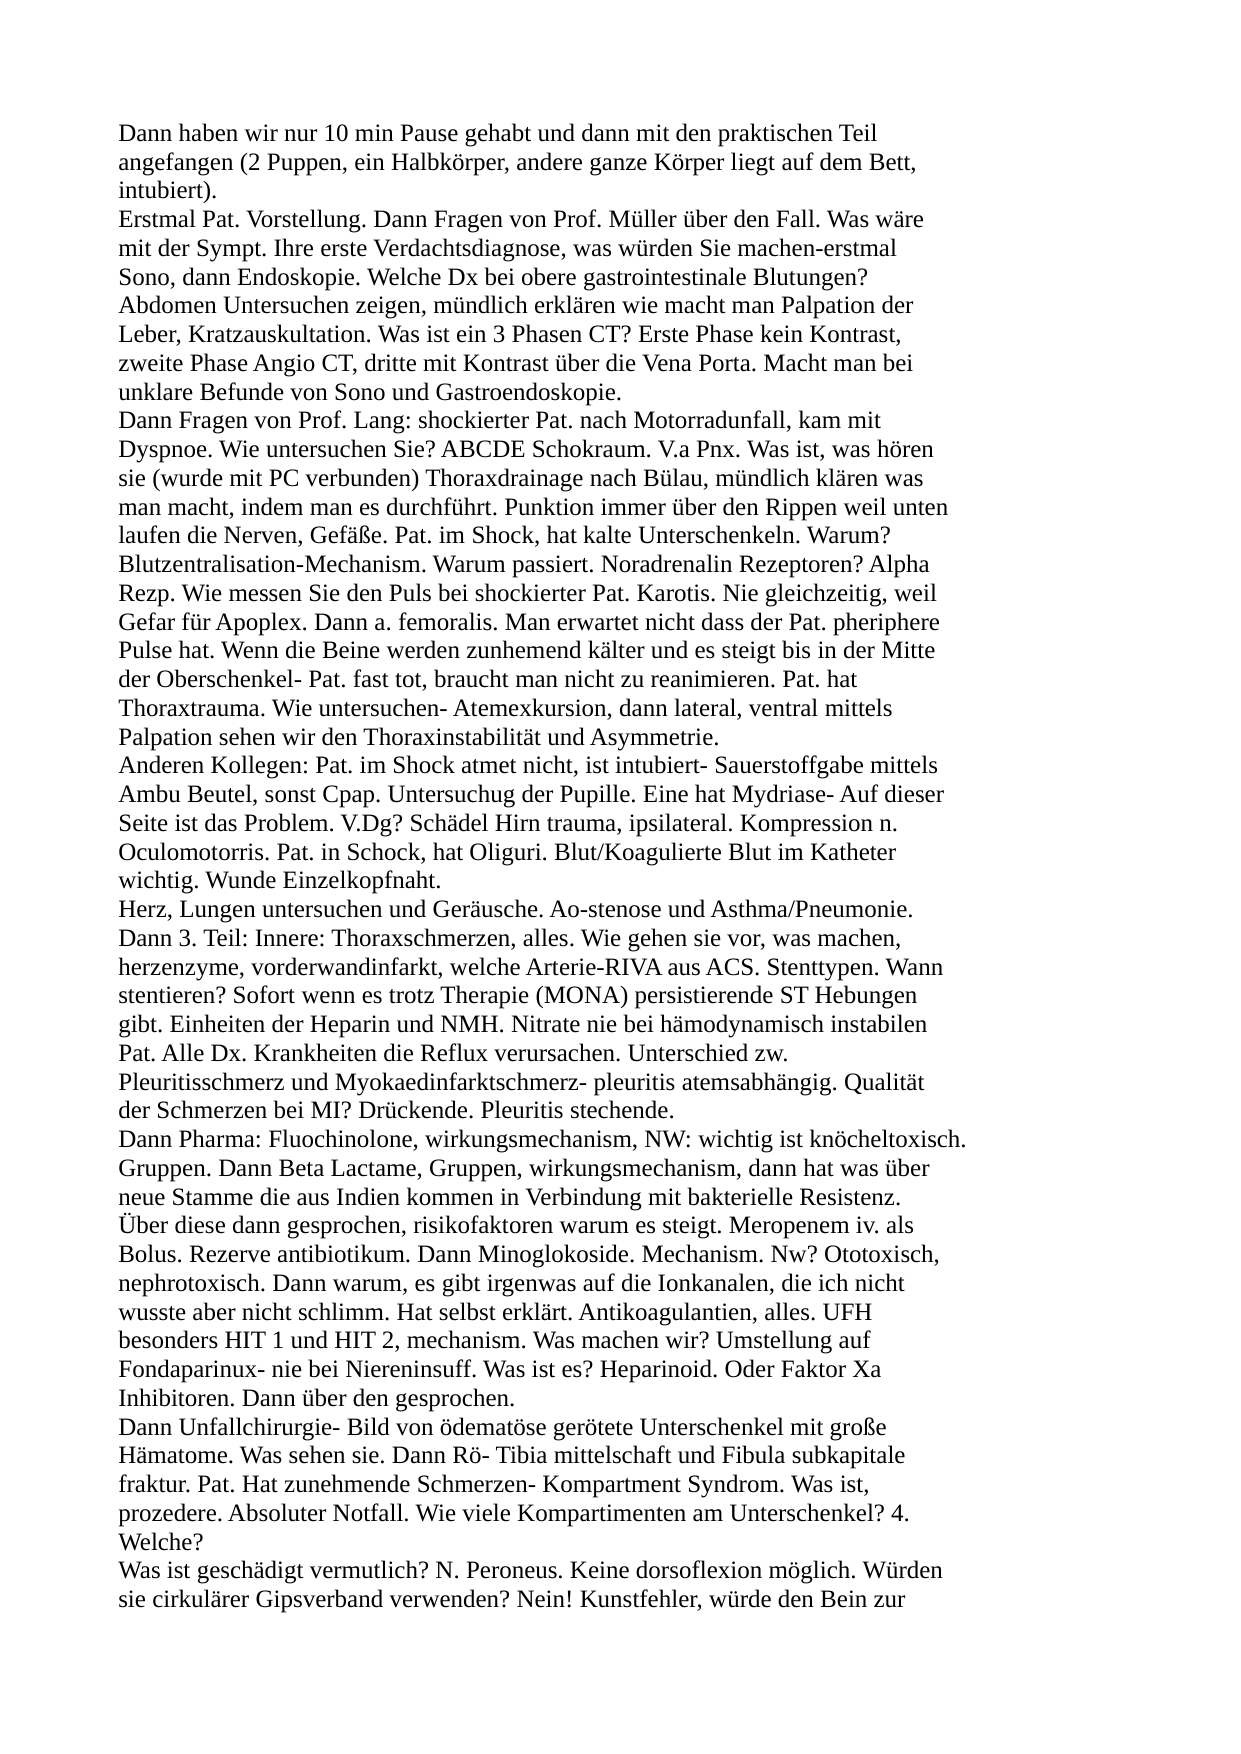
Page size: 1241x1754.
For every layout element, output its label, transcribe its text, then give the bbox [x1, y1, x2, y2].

text Rezp. Wie messen Sie den Puls bei shockierter Pat. Karotis. Nie gleichzeitig, weil [118, 578, 1122, 607]
text Dann haben wir nur 10 min Pause gehabt und dann mit den praktischen Teil [118, 118, 1122, 147]
text Palpation sehen wir den Thoraxinstabilität und Asymmetrie. [118, 722, 1122, 751]
text Pulse hat. Wenn die Beine werden zunhemend kälter und es steigt bis in der Mitte [118, 636, 1122, 664]
text besonders HIT 1 und HIT 2, mechanism. Was machen wir? Umstellung auf [118, 1326, 1122, 1354]
text Dann Fragen von Prof. Lang: shockierter Pat. nach Motorradunfall, kam mit [118, 406, 1122, 434]
text Seite ist das Problem. V.Dg? Schädel Hirn trauma, ipsilateral. Kompression n. [118, 808, 1122, 837]
text Pat. Alle Dx. Krankheiten die Reflux verursachen. Unterschied zw. [118, 1038, 1122, 1067]
text Bolus. Rezerve antibiotikum. Dann Minoglokoside. Mechanism. Nw? Ototoxisch, [118, 1239, 1122, 1268]
text Über diese dann gesprochen, risikofaktoren warum es steigt. Meropenem iv. als [118, 1211, 1122, 1239]
text Erstmal Pat. Vorstellung. Dann Fragen von Prof. Müller über den Fall. Was wäre [118, 204, 1122, 233]
text Dyspnoe. Wie untersuchen Sie? ABCDE Schokraum. V.a Pnx. Was ist, was hören [118, 434, 1122, 463]
text Leber, Kratzauskultation. Was ist ein 3 Phasen CT? Erste Phase kein Kontrast, [118, 319, 1122, 348]
text Anderen Kollegen: Pat. im Shock atmet nicht, ist intubiert- Sauerstoffgabe mittels [118, 751, 1122, 779]
text Welche? [118, 1527, 1122, 1556]
text intubiert). [118, 176, 1122, 204]
text mit der Sympt. Ihre erste Verdachtsdiagnose, was würden Sie machen-erstmal [118, 233, 1122, 262]
text Gefar für Apoplex. Dann a. femoralis. Man erwartet nicht dass der Pat. pheriphere [118, 607, 1122, 636]
text stentieren? Sofort wenn es trotz Therapie (MONA) persistierende ST Hebungen [118, 981, 1122, 1009]
text fraktur. Pat. Hat zunehmende Schmerzen- Kompartment Syndrom. Was ist, [118, 1469, 1122, 1498]
text Pleuritisschmerz und Myokaedinfarktschmerz- pleuritis atemsabhängig. Qualität [118, 1067, 1122, 1096]
text der Schmerzen bei MI? Drückende. Pleuritis stechende. [118, 1096, 1122, 1124]
text unklare Befunde von Sono und Gastroendoskopie. [118, 377, 1122, 406]
text angefangen (2 Puppen, ein Halbkörper, andere ganze Körper liegt auf dem Bett, [118, 147, 1122, 176]
text Hämatome. Was sehen sie. Dann Rö- Tibia mittelschaft und Fibula subkapitale [118, 1441, 1122, 1469]
text wichtig. Wunde Einzelkopfnaht. [118, 866, 1122, 894]
text Inhibitoren. Dann über den gesprochen. [118, 1383, 1122, 1412]
text Was ist geschädigt vermutlich? N. Peroneus. Keine dorsoflexion möglich. Würden [118, 1556, 1122, 1584]
text nephrotoxisch. Dann warum, es gibt irgenwas auf die Ionkanalen, die ich nicht [118, 1268, 1122, 1297]
text prozedere. Absoluter Notfall. Wie viele Kompartimenten am Unterschenkel? 4. [118, 1498, 1122, 1527]
text laufen die Nerven, Gefäße. Pat. im Shock, hat kalte Unterschenkeln. Warum? [118, 521, 1122, 549]
text man macht, indem man es durchführt. Punktion immer über den Rippen weil unten [118, 492, 1122, 521]
text Herz, Lungen untersuchen und Geräusche. Ao-stenose und Asthma/Pneumonie. [118, 894, 1122, 923]
text Dann Pharma: Fluochinolone, wirkungsmechanism, NW: wichtig ist knöcheltoxisch. [118, 1124, 1122, 1153]
text Thoraxtrauma. Wie untersuchen- Atemexkursion, dann lateral, ventral mittels [118, 693, 1122, 722]
text herzenzyme, vorderwandinfarkt, welche Arterie-RIVA aus ACS. Stenttypen. Wann [118, 952, 1122, 981]
text wusste aber nicht schlimm. Hat selbst erklärt. Antikoagulantien, alles. UFH [118, 1297, 1122, 1326]
text Dann 3. Teil: Innere: Thoraxschmerzen, alles. Wie gehen sie vor, was machen, [118, 923, 1122, 952]
text Ambu Beutel, sonst Cpap. Untersuchug der Pupille. Eine hat Mydriase- Auf dieser [118, 779, 1122, 808]
text gibt. Einheiten der Heparin und NMH. Nitrate nie bei hämodynamisch instabilen [118, 1009, 1122, 1038]
text Oculomotorris. Pat. in Schock, hat Oliguri. Blut/Koagulierte Blut im Katheter [118, 837, 1122, 866]
text Dann Unfallchirurgie- Bild von ödematöse gerötete Unterschenkel mit große [118, 1412, 1122, 1441]
text zweite Phase Angio CT, dritte mit Kontrast über die Vena Porta. Macht man bei [118, 348, 1122, 377]
text Sono, dann Endoskopie. Welche Dx bei obere gastrointestinale Blutungen? [118, 262, 1122, 291]
text sie (wurde mit PC verbunden) Thoraxdrainage nach Bülau, mündlich klären was [118, 463, 1122, 492]
text neue Stamme die aus Indien kommen in Verbindung mit bakterielle Resistenz. [118, 1182, 1122, 1211]
text der Oberschenkel- Pat. fast tot, braucht man nicht zu reanimieren. Pat. hat [118, 664, 1122, 693]
text Blutzentralisation-Mechanism. Warum passiert. Noradrenalin Rezeptoren? Alpha [118, 549, 1122, 578]
text Fondaparinux- nie bei Niereninsuff. Was ist es? Heparinoid. Oder Faktor Xa [118, 1354, 1122, 1383]
text sie cirkulärer Gipsverband verwenden? Nein! Kunstfehler, würde den Bein zur [118, 1584, 1122, 1613]
text Abdomen Untersuchen zeigen, mündlich erklären wie macht man Palpation der [118, 291, 1122, 319]
text Gruppen. Dann Beta Lactame, Gruppen, wirkungsmechanism, dann hat was über [118, 1153, 1122, 1182]
